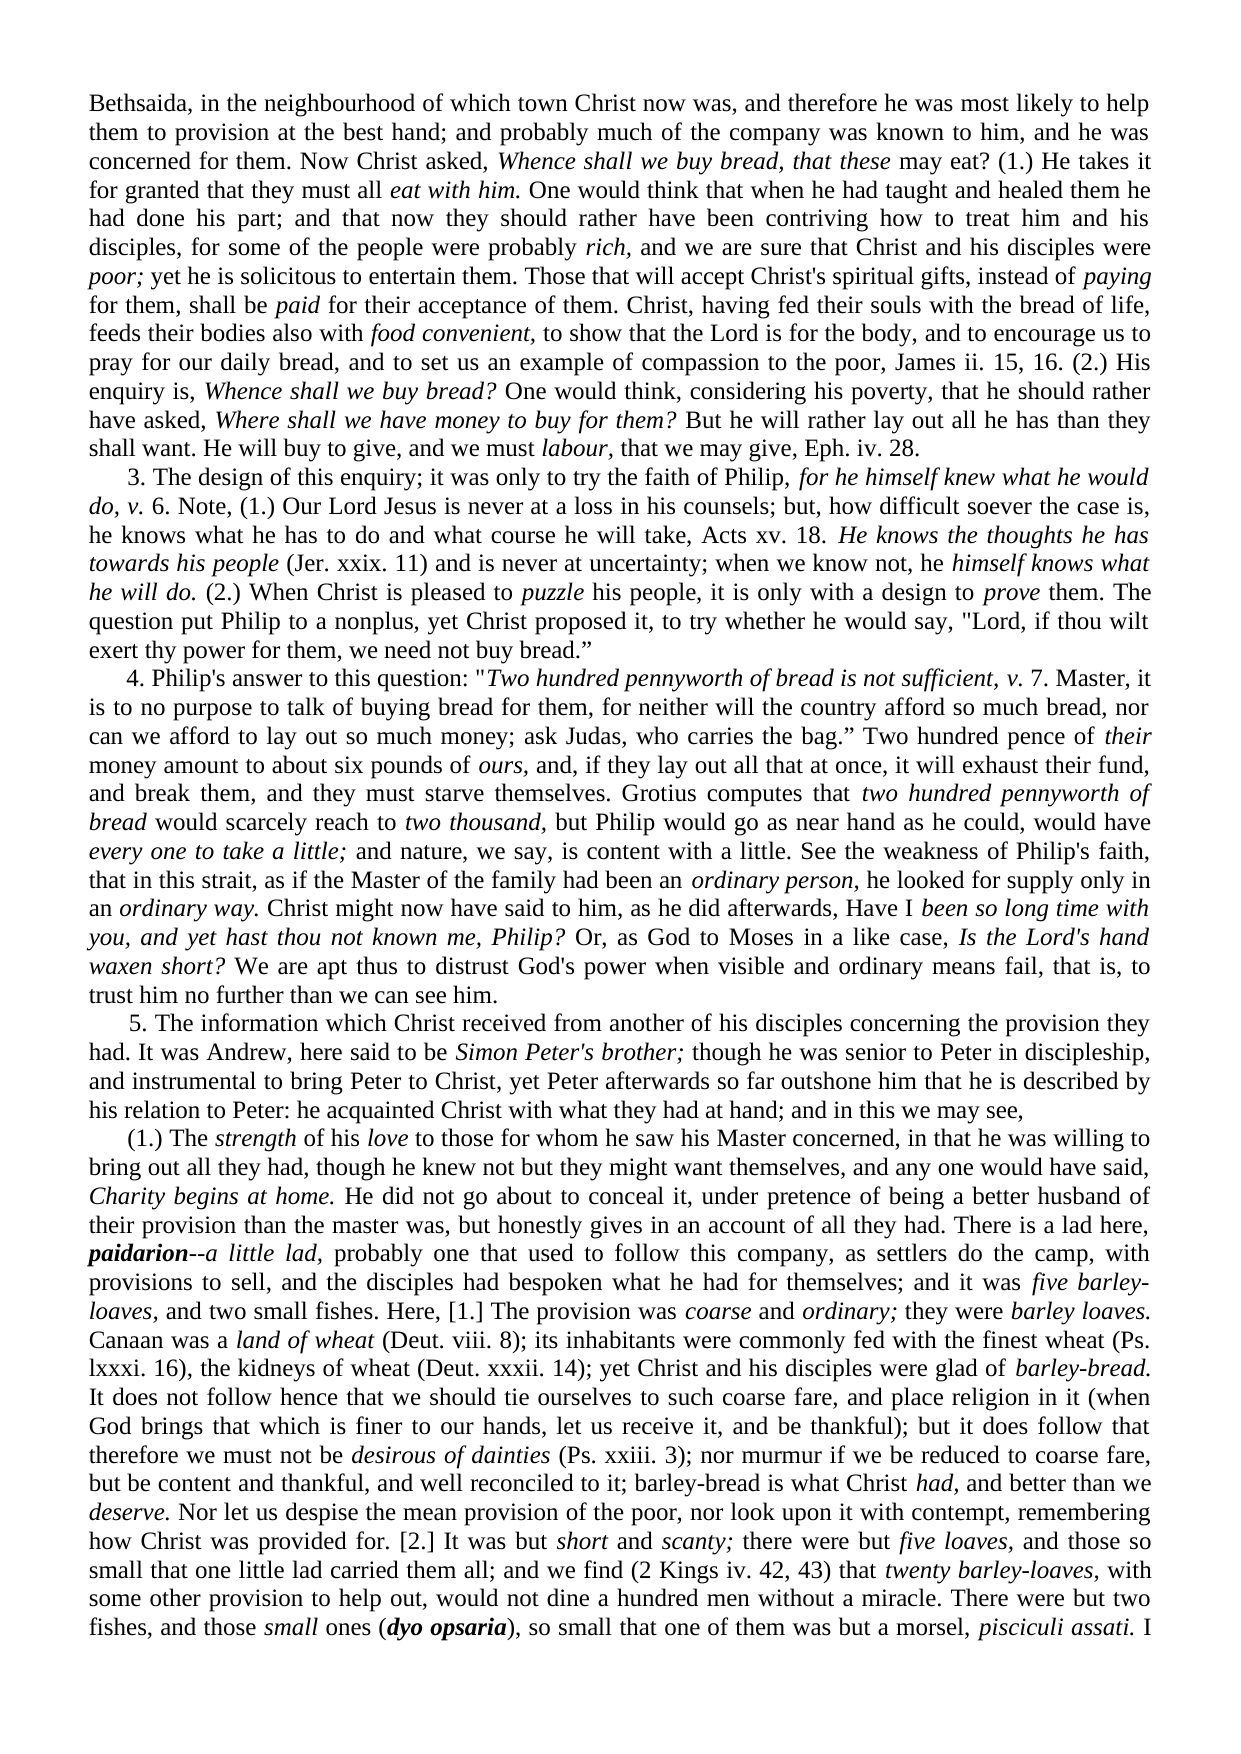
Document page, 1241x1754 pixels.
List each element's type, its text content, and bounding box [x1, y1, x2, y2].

text 4. Philip's answer to this question: "Two hundred pennyworth of bread is not sufficient, v. 7. Master, it is to no purpose to talk of buying bread for them, for neither will the country afford so much bread, nor can we afford to lay out so much money; ask Judas, who carries the bag.” Two hundred pence of their money amount to about six pounds of ours, and, if they lay out all that at once, it will exhaust their fund, and break them, and they must starve themselves. Grotius computes that two hundred pennyworth of bread would scarcely reach to two thousand, but Philip would go as near hand as he could, would have every one to take a little; and nature, we say, is content with a little. See the weakness of Philip's faith, that in this strait, as if the Master of the family had been an ordinary person, he looked for supply only in an ordinary way. Christ might now have said to him, as he did afterwards, Have I been so long time with you, and yet hast thou not known me, Philip? Or, as God to Moses in a like case, Is the Lord's hand waxen short? We are apt thus to distrust God's power when visible and ordinary means fail, that is, to trust him no further than we can see him. [88, 663, 1152, 1008]
text (1.) The strength of his love to those for whom he saw his Master concerned, in that he was willing to bring out all they had, though he knew not but they might want themselves, and any one would have said, Charity begins at home. He did not go about to conceal it, under pretence of being a better husband of their provision than the master was, but honestly gives in an account of all they had. There is a lad here, paidarion--a little lad, probably one that used to follow this company, as settlers do the camp, with provisions to sell, and the disciples had bespoken what he had for themselves; and it was five barley-loaves, and two small fishes. Here, [1.] The provision was coarse and ordinary; they were barley loaves. Canaan was a land of wheat (Deut. viii. 8); its inhabitants were commonly fed with the finest wheat (Ps. lxxxi. 16), the kidneys of wheat (Deut. xxxii. 14); yet Christ and his disciples were glad of barley-bread. It does not follow hence that we should tie ourselves to such coarse fare, and place religion in it (when God brings that which is finer to our hands, let us receive it, and be thankful); but it does follow that therefore we must not be desirous of dainties (Ps. xxiii. 3); nor murmur if we be reduced to coarse fare, but be content and thankful, and well reconciled to it; barley-bread is what Christ had, and better than we deserve. Nor let us despise the mean provision of the poor, nor look upon it with contempt, remembering how Christ was provided for. [2.] It was but short and scanty; there were but five loaves, and those so small that one little lad carried them all; and we find (2 Kings iv. 42, 43) that twenty barley-loaves, with some other provision to help out, would not dine a hundred men without a miracle. There were but two fishes, and those small ones (dyo opsaria), so small that one of them was but a morsel, pisciculi assati. I [88, 1123, 1152, 1641]
text Bethsaida, in the neighbourhood of which town Christ now was, and therefore he was most likely to help them to provision at the best hand; and probably much of the company was known to him, and he was concerned for them. Now Christ asked, Whence shall we buy bread, that these may eat? (1.) He takes it for granted that they must all eat with him. One would think that when he had taught and healed them he had done his part; and that now they should rather have been contriving how to treat him and his disciples, for some of the people were probably rich, and we are sure that Christ and his disciples were poor; yet he is solicitous to entertain them. Those that will accept Christ's spiritual gifts, instead of paying for them, shall be paid for their acceptance of them. Christ, having fed their souls with the bread of life, feeds their bodies also with food convenient, to show that the Lord is for the body, and to encourage us to pray for our daily bread, and to set us an example of compassion to the poor, James ii. 15, 16. (2.) His enquiry is, Whence shall we buy bread? One would think, considering his poverty, that he should rather have asked, Where shall we have money to buy for them? But he will rather lay out all he has than they shall want. He will buy to give, and we must labour, that we may give, Eph. iv. 28. [88, 88, 1152, 462]
text 5. The information which Christ received from another of his disciples concerning the provision they had. It was Andrew, here said to be Simon Peter's brother; though he was senior to Peter in discipleship, and instrumental to bring Peter to Christ, yet Peter afterwards so far outshone him that he is described by his relation to Peter: he acquainted Christ with what they had at hand; and in this we may see, [88, 1008, 1152, 1123]
text 3. The design of this enquiry; it was only to try the faith of Philip, for he himself knew what he would do, v. 6. Note, (1.) Our Lord Jesus is never at a loss in his counsels; but, how difficult soever the case is, he knows what he has to do and what course he will take, Acts xv. 18. He knows the thoughts he has towards his people (Jer. xxix. 11) and is never at uncertainty; when we know not, he himself knows what he will do. (2.) When Christ is pleased to puzzle his people, it is only with a design to prove them. The question put Philip to a nonplus, yet Christ proposed it, to try whether he would say, "Lord, if thou wilt exert thy power for them, we need not buy bread.” [88, 462, 1152, 663]
